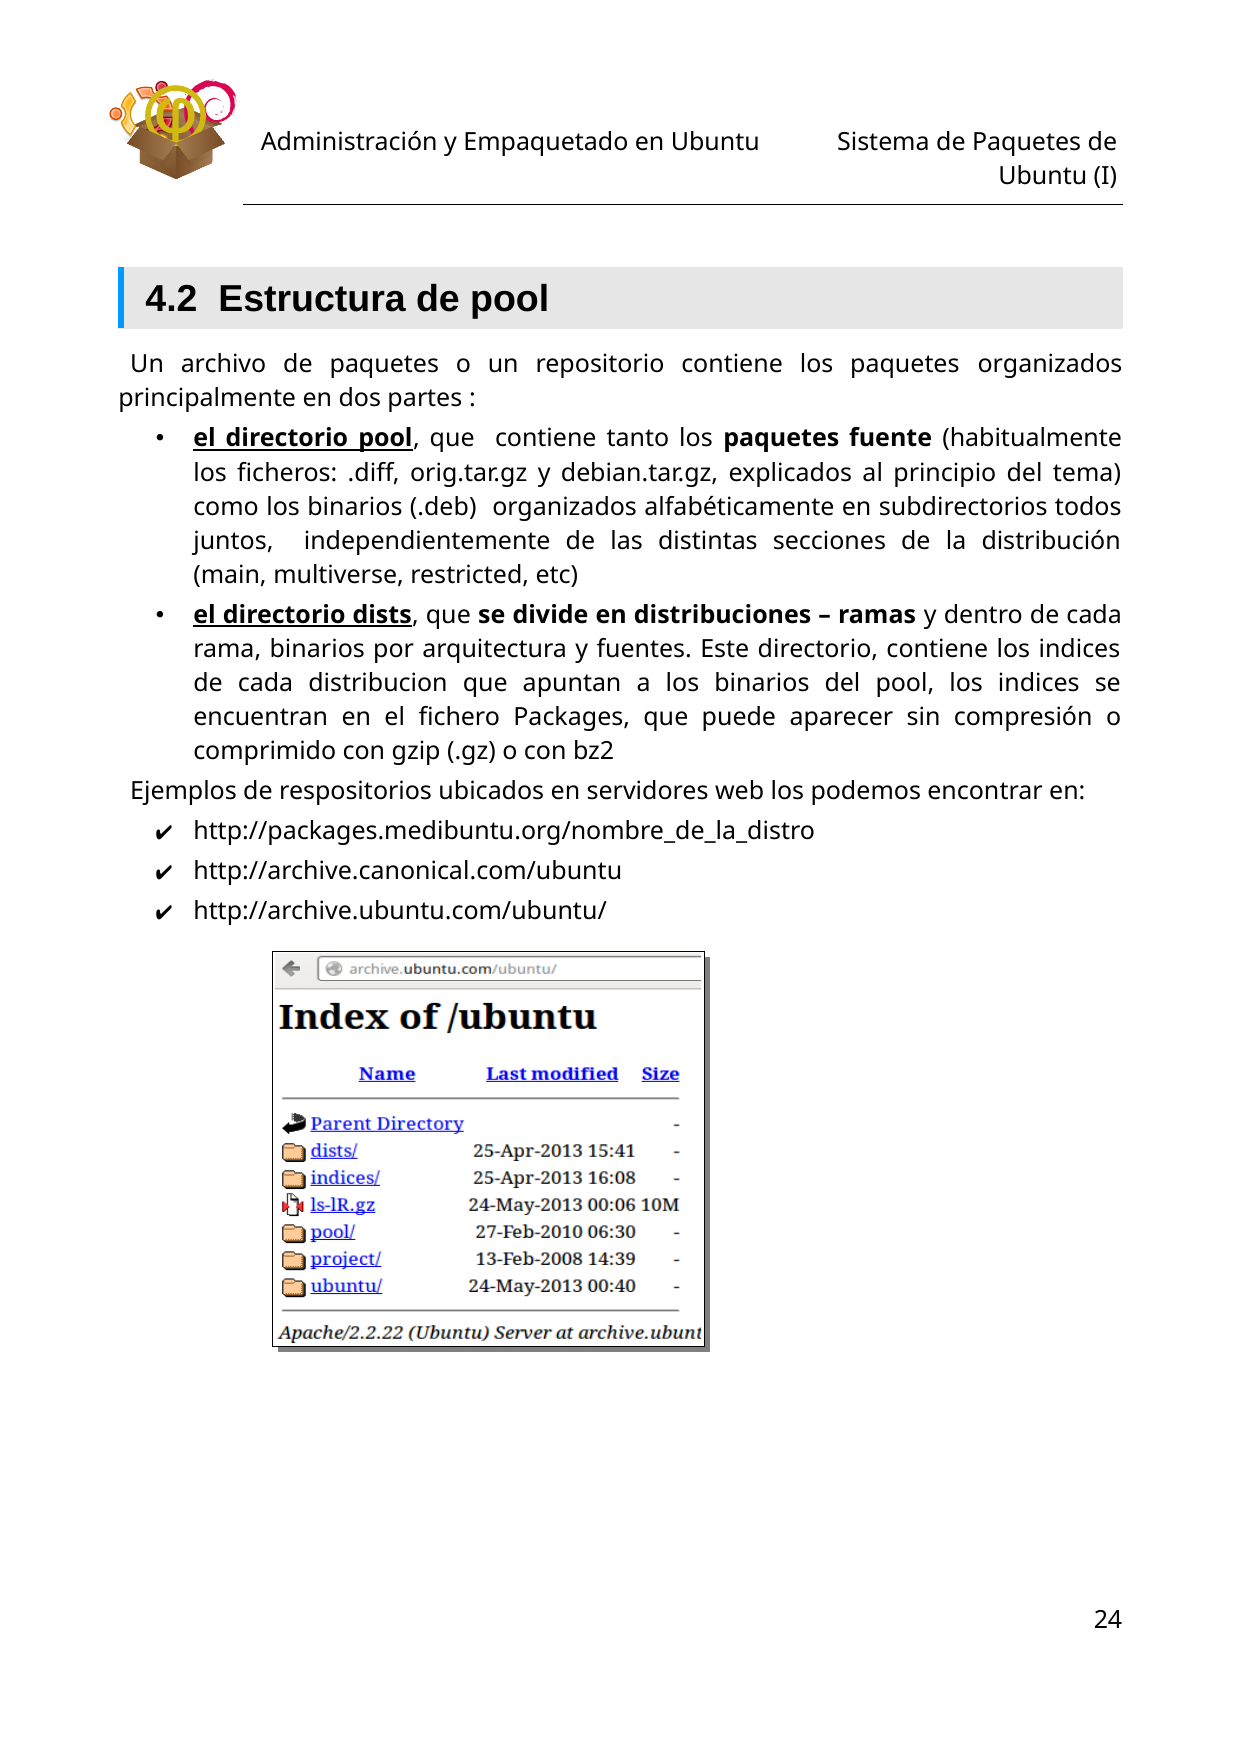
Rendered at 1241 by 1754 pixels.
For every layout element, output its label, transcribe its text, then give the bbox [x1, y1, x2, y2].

list http://archive.ubuntu.com/ubuntu/ [156, 893, 1122, 927]
list http://archive.canonical.com/ubuntu [156, 853, 1122, 887]
list el directorio pool, que contiene tanto los paquetes fuente (habitualmente los ficheros: .diff, orig.tar.gz y debian.tar.gz, explicados al principio del tema) como los binarios (.deb) organizados alfabéticamente en subdirectorios todos juntos, independientemente de las distintas secciones de la distribución (main, multiverse, restricted, etc) [156, 420, 1122, 590]
text Un archivo de paquetes o un repositorio contiene los paquetes organizados principalmente en dos partes : [118, 346, 1122, 414]
picture [275, 953, 702, 1344]
subtitle 4.2 Estructura de pool [124, 268, 1122, 328]
text Ejemplos de respositorios ubicados en servidores web los podemos encontrar en: [118, 773, 1122, 807]
list el directorio dists, que se divide en distribuciones – ramas y dentro de cada rama, binarios por arquitectura y fuentes. Este directorio, contiene los indices de cada distribucion que apuntan a los binarios del pool, los indices se encuentran en el fichero Packages, que puede aparecer sin compresión o comprimido con gzip (.gz) o con bz2 [156, 596, 1122, 767]
list http://packages.medibuntu.org/nombre_de_la_distro [156, 813, 1122, 847]
